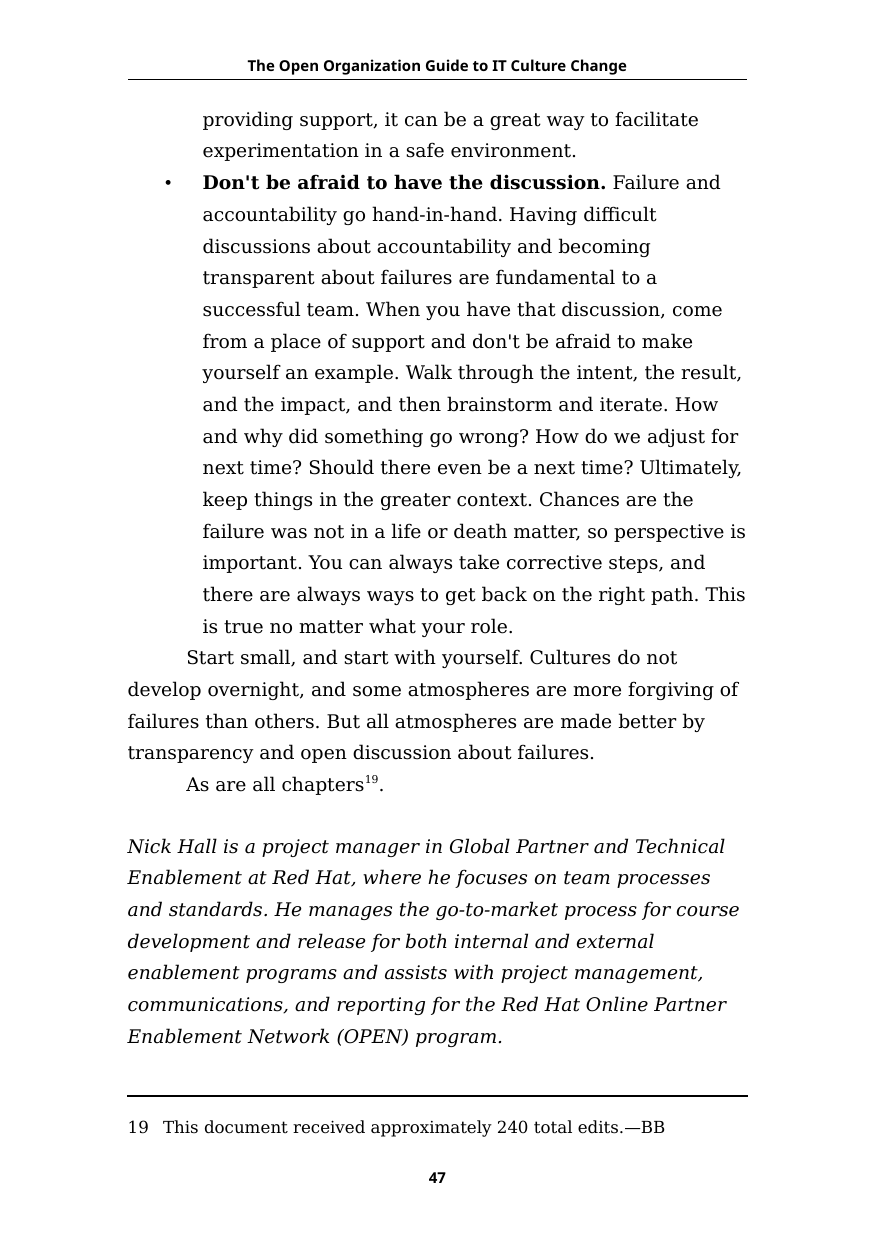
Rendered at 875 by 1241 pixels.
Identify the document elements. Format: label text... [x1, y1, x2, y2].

text Nick Hall is a project manager in Global Partner and Technical Enablement at Red Hat, where he focuses on team processes and standards. He manages the go-to-market process for course development and release for both internal and external enablement programs and assists with project management, communications, and reporting for the Red Hat Online Partner Enablement Network (OPEN) program. [127, 836, 747, 1047]
list Don't be afraid to have the discussion. Failure and accountability go hand-in-hand. Having difficult discussions about accountability and becoming transparent about failures are fundamental to a successful team. When you have that discussion, come from a place of support and don't be afraid to make yourself an example. Walk through the intent, the result, and the impact, and then brainstorm and iterate. How and why did something go wrong? How do we adjust for next time? Should there even be a next time? Ultimately, keep things in the greater context. Chances are the failure was not in a life or death matter, so perspective is important. You can always take corrective steps, and there are always ways to get back on the right path. This is true no matter what your role. [165, 172, 747, 637]
text Start small, and start with yourself. Cultures do not develop overnight, and some atmospheres are more forgiving of failures than others. But all atmospheres are made better by transparency and open discussion about failures. [127, 647, 747, 764]
text As are all chapters. [127, 774, 747, 796]
text This document received approximately 240 total edits.—BB [127, 1118, 747, 1138]
list providing support, it can be a great way to facilitate experimentation in a safe environment. [165, 109, 747, 162]
